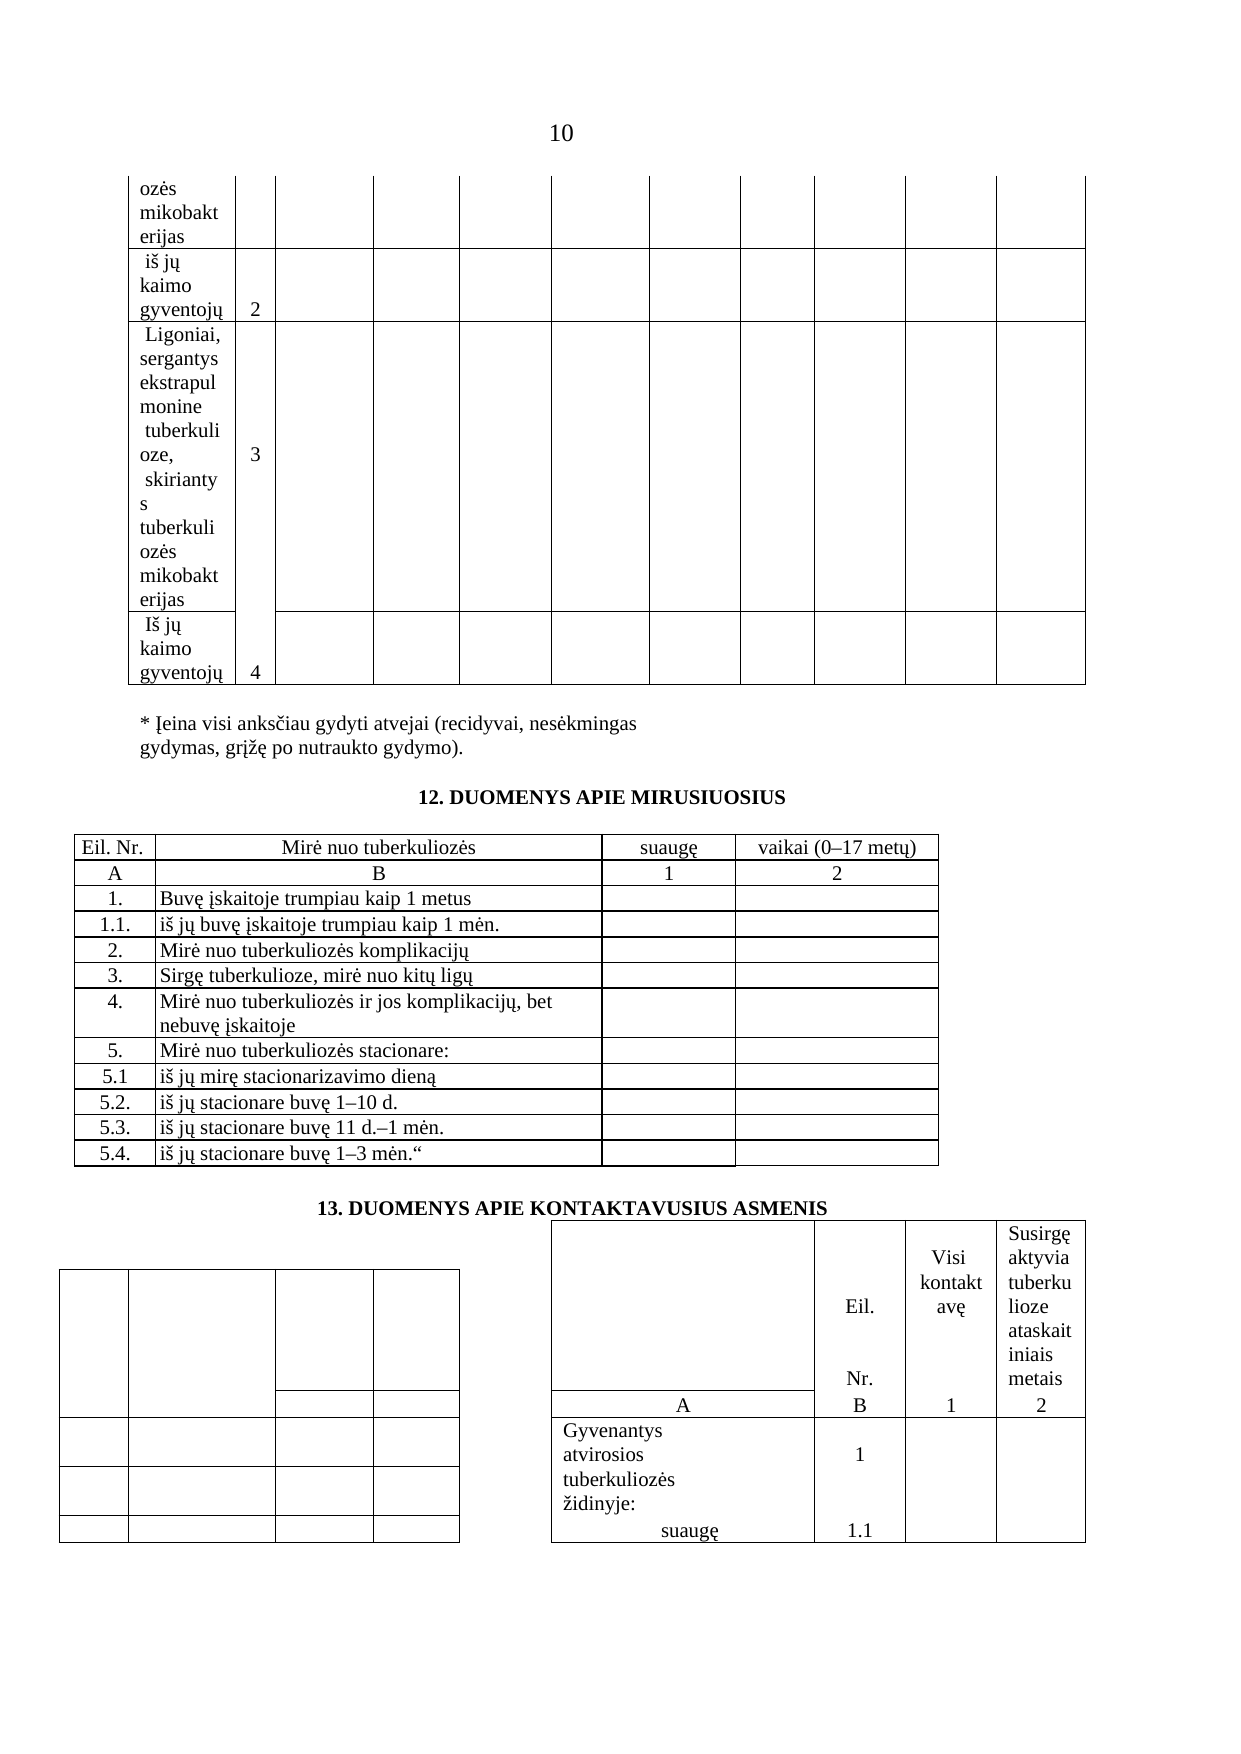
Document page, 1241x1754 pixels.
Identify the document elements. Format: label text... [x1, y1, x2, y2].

table_cell [650, 322, 740, 418]
table_cell [128, 1220, 235, 1269]
table_cell 1 [906, 1390, 996, 1417]
table_cell [236, 466, 275, 611]
table_cell [552, 418, 649, 466]
table_cell [60, 1270, 128, 1318]
table_cell [741, 466, 814, 611]
table_cell [460, 418, 551, 466]
table_cell [374, 249, 459, 321]
table_cell [236, 200, 275, 248]
table_cell [60, 1418, 128, 1466]
table_cell Ligoniai, sergantys ekstrapulmonine [129, 322, 235, 418]
table_cell [736, 938, 938, 962]
table_cell [460, 176, 551, 200]
table_cell [603, 1038, 735, 1062]
table_cell [740, 1515, 814, 1542]
table_cell [460, 322, 551, 418]
table_cell [128, 685, 235, 711]
table_cell [905, 685, 997, 711]
table_cell [552, 322, 649, 418]
table_cell [460, 1220, 551, 1269]
table_cell Nr. [815, 1318, 905, 1390]
table_cell [276, 466, 373, 611]
table_cell [736, 989, 938, 1037]
table_cell [650, 1318, 740, 1390]
table_cell [276, 200, 373, 248]
table_cell [740, 1318, 814, 1390]
table_cell [276, 322, 373, 418]
table_cell [374, 1220, 459, 1269]
table_cell [236, 176, 275, 200]
table_cell [59, 176, 128, 200]
table_cell 1. [75, 886, 155, 910]
table_cell [906, 249, 996, 321]
table_cell [997, 249, 1085, 321]
table_cell [997, 711, 1086, 759]
table_cell [552, 1515, 649, 1542]
table_cell tuberkulioze [997, 1269, 1085, 1318]
table_cell [60, 1390, 128, 1417]
table_cell [650, 466, 740, 611]
table_cell [276, 176, 373, 200]
table_cell [997, 322, 1085, 418]
table_cell A [552, 1391, 814, 1417]
table_cell 2 [736, 861, 938, 885]
table_header Eil. Nr. [75, 835, 155, 859]
table_cell 5.3. [75, 1115, 155, 1139]
table_cell [552, 1221, 649, 1269]
table_cell Visi [906, 1221, 996, 1269]
table_cell 2 [236, 249, 275, 321]
table_cell [603, 1115, 735, 1139]
table_cell ozės [129, 176, 235, 200]
table_cell Iš jų kaimo gyventojų [129, 612, 235, 684]
table_cell [906, 1515, 996, 1542]
table_cell [374, 1418, 459, 1466]
table_cell [129, 1516, 275, 1542]
table_cell [603, 989, 735, 1037]
table_cell [129, 1418, 235, 1466]
table_cell [997, 612, 1085, 684]
table_cell [374, 1391, 459, 1417]
table_cell [235, 1270, 275, 1318]
table_cell [60, 1467, 128, 1515]
table_cell 5.4. [75, 1141, 155, 1165]
table_cell [59, 248, 128, 321]
table_cell [997, 176, 1085, 200]
table_cell [906, 176, 996, 200]
table_cell [59, 1220, 128, 1269]
table_cell [650, 612, 740, 684]
table_cell [997, 1418, 1085, 1466]
table_cell 5. [75, 1038, 155, 1062]
table_cell [374, 612, 459, 684]
table_cell [460, 759, 552, 785]
table_cell [736, 912, 938, 936]
table_cell [815, 1221, 905, 1269]
table_cell [374, 418, 459, 466]
table_cell [460, 1466, 551, 1515]
table_cell [59, 466, 128, 611]
table_cell [552, 612, 649, 684]
table_cell [276, 1467, 373, 1515]
table_cell [814, 685, 905, 711]
table_cell ataskaitiniais metais [997, 1318, 1085, 1390]
table_cell [552, 685, 649, 711]
table_cell iš jų kaimo gyventojų [129, 249, 235, 321]
table_cell tuberkuliozės židinyje: [552, 1466, 740, 1515]
table_cell [603, 1064, 735, 1088]
table_cell [905, 759, 997, 785]
table_cell [276, 759, 373, 785]
table_cell 2. [75, 938, 155, 962]
table_cell [741, 612, 814, 684]
table_cell [235, 1220, 276, 1269]
table_cell 2 [997, 1390, 1085, 1417]
table_cell [603, 1141, 735, 1165]
table_cell [235, 685, 276, 711]
table_cell [650, 1269, 740, 1318]
table_cell [740, 1269, 814, 1318]
table_cell [129, 1467, 275, 1515]
table_cell 4 [236, 611, 275, 684]
table_cell [650, 176, 740, 200]
table_cell B [815, 1390, 905, 1417]
table_cell Buvę įskaitoje trumpiau kaip 1 metus [156, 886, 601, 910]
table_cell B [156, 861, 601, 885]
table_cell [374, 1516, 459, 1542]
table_cell [276, 418, 373, 466]
table_cell [374, 322, 459, 418]
table_cell 4. [75, 989, 155, 1037]
table_cell [374, 466, 459, 611]
table_cell [906, 200, 996, 248]
table_cell [276, 249, 373, 321]
table_cell Mirė nuo tuberkuliozės stacionare: [156, 1038, 601, 1062]
table_cell [603, 938, 735, 962]
table_cell [460, 1515, 551, 1542]
table_cell [59, 321, 128, 418]
table_cell [997, 418, 1085, 466]
table_cell [906, 612, 996, 684]
table_cell [60, 1318, 128, 1390]
table_cell [460, 1417, 551, 1466]
table_cell [736, 1064, 938, 1088]
table_cell [235, 1318, 275, 1390]
table_cell 3 [236, 418, 275, 466]
table_cell [815, 249, 905, 321]
table_cell [650, 685, 740, 711]
table_cell [603, 886, 735, 910]
table_cell [650, 418, 740, 466]
table_header [939, 834, 1024, 1165]
table_cell [59, 200, 128, 248]
table_cell [906, 418, 996, 466]
table_cell A [75, 861, 155, 885]
table_cell 5.2. [75, 1090, 155, 1114]
table_cell iš jų stacionare buvę 1–3 mėn.“ [156, 1141, 601, 1165]
table_cell [740, 685, 814, 711]
table_cell [129, 1390, 235, 1417]
table_cell [603, 912, 735, 936]
table_cell [815, 200, 905, 248]
table_cell [59, 1167, 1086, 1193]
table_cell [235, 1390, 275, 1417]
table_cell 5.1 [75, 1064, 155, 1088]
table_cell [276, 1418, 373, 1466]
table_cell [997, 200, 1085, 248]
table_cell iš jų mirę stacionarizavimo dieną [156, 1064, 601, 1088]
table_cell [276, 1220, 373, 1269]
table_cell [736, 886, 938, 910]
table_cell [906, 1318, 996, 1390]
table_cell [460, 612, 551, 684]
table_cell [59, 418, 128, 466]
table_cell [552, 466, 649, 611]
table_cell Eil. [815, 1269, 905, 1318]
table_cell [603, 1090, 735, 1114]
table_cell [374, 685, 459, 711]
table_cell tuberkulioze, [129, 418, 235, 466]
table_cell [905, 711, 997, 759]
table_cell Mirė nuo tuberkuliozės komplikacijų [156, 938, 601, 962]
table_cell [552, 1318, 649, 1390]
table_cell [59, 711, 128, 759]
table_cell [815, 612, 905, 684]
table_cell [741, 249, 814, 321]
table_cell suaugę [650, 1515, 740, 1542]
table_cell 12. DUOMENYS APIE MIRUSIUOSIUS [59, 785, 1086, 1167]
table_cell 1 [815, 1418, 905, 1466]
table_cell [997, 685, 1086, 711]
table_cell [650, 249, 740, 321]
table_cell [740, 1221, 814, 1269]
table_cell [276, 685, 373, 711]
table_cell [374, 1270, 459, 1318]
table_cell [650, 1221, 740, 1269]
table_cell [736, 1141, 938, 1165]
table_cell [460, 1269, 551, 1318]
table_cell [552, 200, 649, 248]
table_cell [814, 759, 905, 785]
table_cell [740, 1418, 814, 1466]
table_cell [552, 1269, 649, 1318]
table_cell [460, 1318, 551, 1390]
table_header vaikai (0–17 metų) [736, 835, 938, 859]
table_cell [740, 1466, 814, 1515]
table_cell [128, 759, 235, 785]
table_cell [59, 611, 128, 684]
table_cell [552, 176, 649, 200]
table_cell 3. [75, 963, 155, 987]
table_cell 1 [603, 861, 735, 885]
table_cell mikobakterijas [129, 200, 235, 248]
table_cell [736, 1038, 938, 1062]
table_cell 1.1 [815, 1515, 905, 1542]
table_cell [650, 759, 740, 785]
table_cell [906, 322, 996, 418]
table_cell [815, 1466, 905, 1515]
table_cell [60, 1516, 128, 1542]
table_cell [460, 249, 551, 321]
table_cell [460, 200, 551, 248]
table_cell [650, 200, 740, 248]
table_cell * Įeina visi anksčiau gydyti atvejai (recidyvai, nesėkmingas gydymas, grįžę po nutraukto gydymo). [128, 711, 649, 759]
table_cell Mirė nuo tuberkuliozės ir jos komplikacijų, bet nebuvę įskaitoje [156, 989, 601, 1037]
table_cell [736, 1115, 938, 1139]
table_cell kontaktavę [906, 1269, 996, 1318]
table_cell [740, 759, 814, 785]
table_cell iš jų stacionare buvę 1–10 d. [156, 1090, 601, 1114]
table_cell Sirgę tuberkulioze, mirė nuo kitų ligų [156, 963, 601, 987]
table_cell [997, 759, 1086, 785]
table_cell [736, 1090, 938, 1114]
table_cell [650, 711, 740, 759]
table_cell [740, 711, 814, 759]
table_cell [374, 176, 459, 200]
table_cell [374, 200, 459, 248]
table_cell [236, 322, 275, 418]
table_cell [460, 685, 552, 711]
table_cell [460, 1390, 551, 1417]
table_cell [815, 418, 905, 466]
table_cell [741, 200, 814, 248]
table_cell [815, 322, 905, 418]
table_cell [276, 612, 373, 684]
table_cell [374, 759, 459, 785]
table_cell [906, 1418, 996, 1466]
table_cell iš jų buvę įskaitoje trumpiau kaip 1 mėn. [156, 912, 601, 936]
table_cell [460, 466, 551, 611]
table_header suaugę [603, 835, 735, 859]
table_cell skiriantys tuberkuliozės mikobakterijas [129, 466, 235, 611]
table_cell 1.1. [75, 912, 155, 936]
table_cell [603, 963, 735, 987]
table_cell [129, 1318, 235, 1390]
table_cell [552, 759, 649, 785]
table_cell Susirgę aktyvia [997, 1221, 1085, 1269]
table_cell [276, 1391, 373, 1417]
table_cell [235, 1418, 275, 1466]
table_cell [59, 684, 128, 711]
table_cell [374, 1318, 459, 1390]
table_cell [815, 466, 905, 611]
table_cell [736, 963, 938, 987]
table_cell Gyvenantys atvirosios [552, 1418, 740, 1466]
table_cell [906, 466, 996, 611]
table_cell [59, 759, 128, 785]
table_cell [906, 1466, 996, 1515]
table_cell 13. DUOMENYS APIE KONTAKTAVUSIUS ASMENIS [59, 1193, 1086, 1220]
table_cell [741, 322, 814, 418]
table_cell [741, 176, 814, 200]
table_cell [997, 1515, 1085, 1542]
table_cell [997, 1466, 1085, 1515]
table_cell [741, 418, 814, 466]
table_cell [814, 711, 905, 759]
table_cell [815, 176, 905, 200]
table_cell [235, 759, 276, 785]
table_cell [552, 249, 649, 321]
table_cell [129, 1270, 235, 1318]
table_header Mirė nuo tuberkuliozės [156, 835, 601, 859]
table_cell [276, 1270, 373, 1318]
table_cell iš jų stacionare buvę 11 d.–1 mėn. [156, 1115, 601, 1139]
table_cell [374, 1467, 459, 1515]
table_cell [276, 1318, 373, 1390]
table_cell [276, 1516, 373, 1542]
table_cell [997, 466, 1085, 611]
